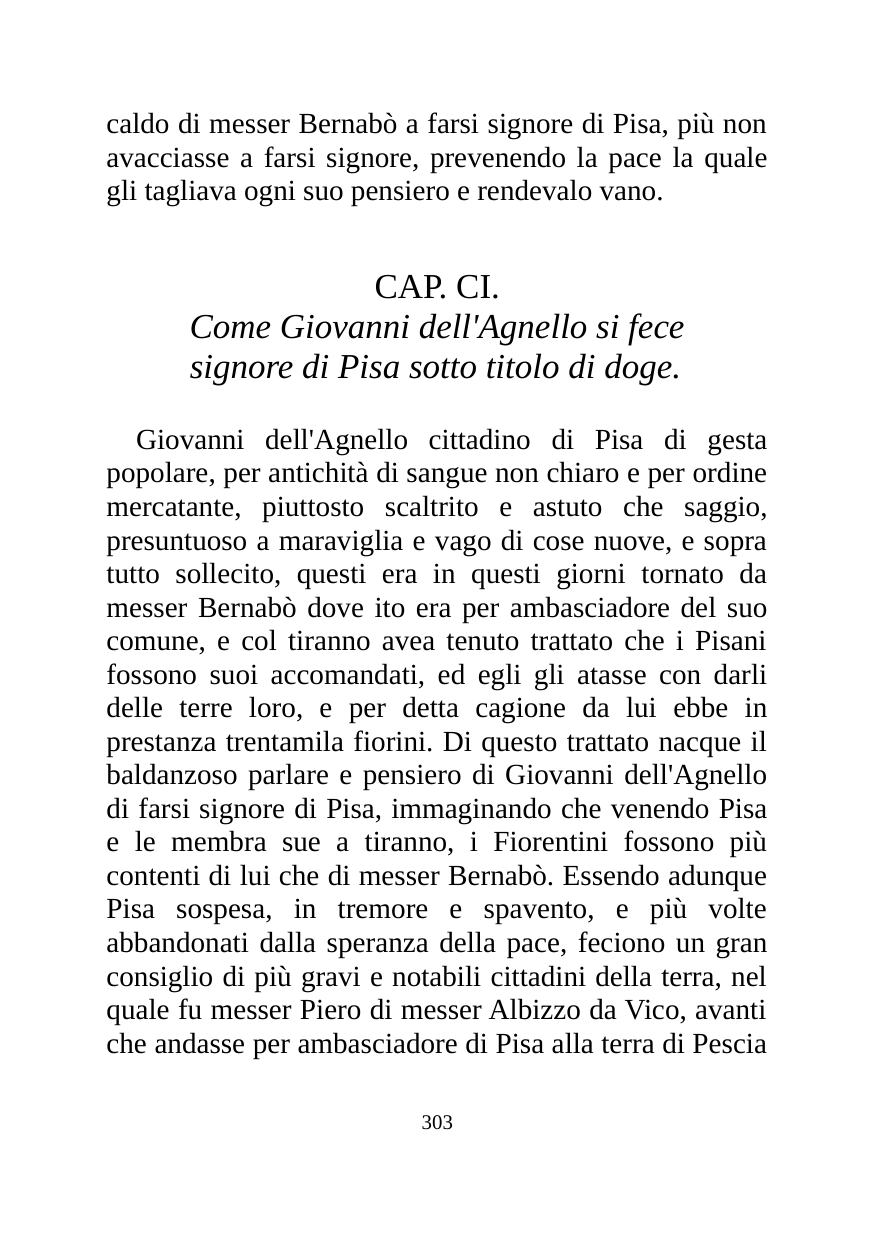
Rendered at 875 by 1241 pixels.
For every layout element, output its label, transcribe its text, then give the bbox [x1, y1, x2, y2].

text caldo di messer Bernabò a farsi signore di Pisa, più non avacciasse a farsi signore, prevenendo la pace la quale gli tagliava ogni suo pensiero e rendevalo vano. [106, 106, 768, 207]
text Giovanni dell'Agnello cittadino di Pisa di gesta popolare, per antichità di sangue non chiaro e per ordine mercatante, piuttosto scaltrito e astuto che saggio, presuntuoso a maraviglia e vago di cose nuove, e sopra tutto sollecito, questi era in questi giorni tornato da messer Bernabò dove ito era per ambasciadore del suo comune, e col tiranno avea tenuto trattato che i Pisani fossono suoi accomandati, ed egli gli atasse con darli delle terre loro, e per detta cagione da lui ebbe in prestanza trentamila fiorini. Di questo trattato nacque il baldanzoso parlare e pensiero di Giovanni dell'Agnello di farsi signore di Pisa, immaginando che venendo Pisa e le membra sue a tiranno, i Fiorentini fossono più contenti di lui che di messer Bernabò. Essendo adunque Pisa sospesa, in tremore e spavento, e più volte abbandonati dalla speranza della pace, feciono un gran consiglio di più gravi e notabili cittadini della terra, nel quale fu messer Piero di messer Albizzo da Vico, avanti che andasse per ambasciadore di Pisa alla terra di Pescia [106, 422, 768, 1059]
subtitle CAP. CI. Come Giovanni dell'Agnello si fece signore di Pisa sotto titolo di doge. [106, 266, 768, 387]
